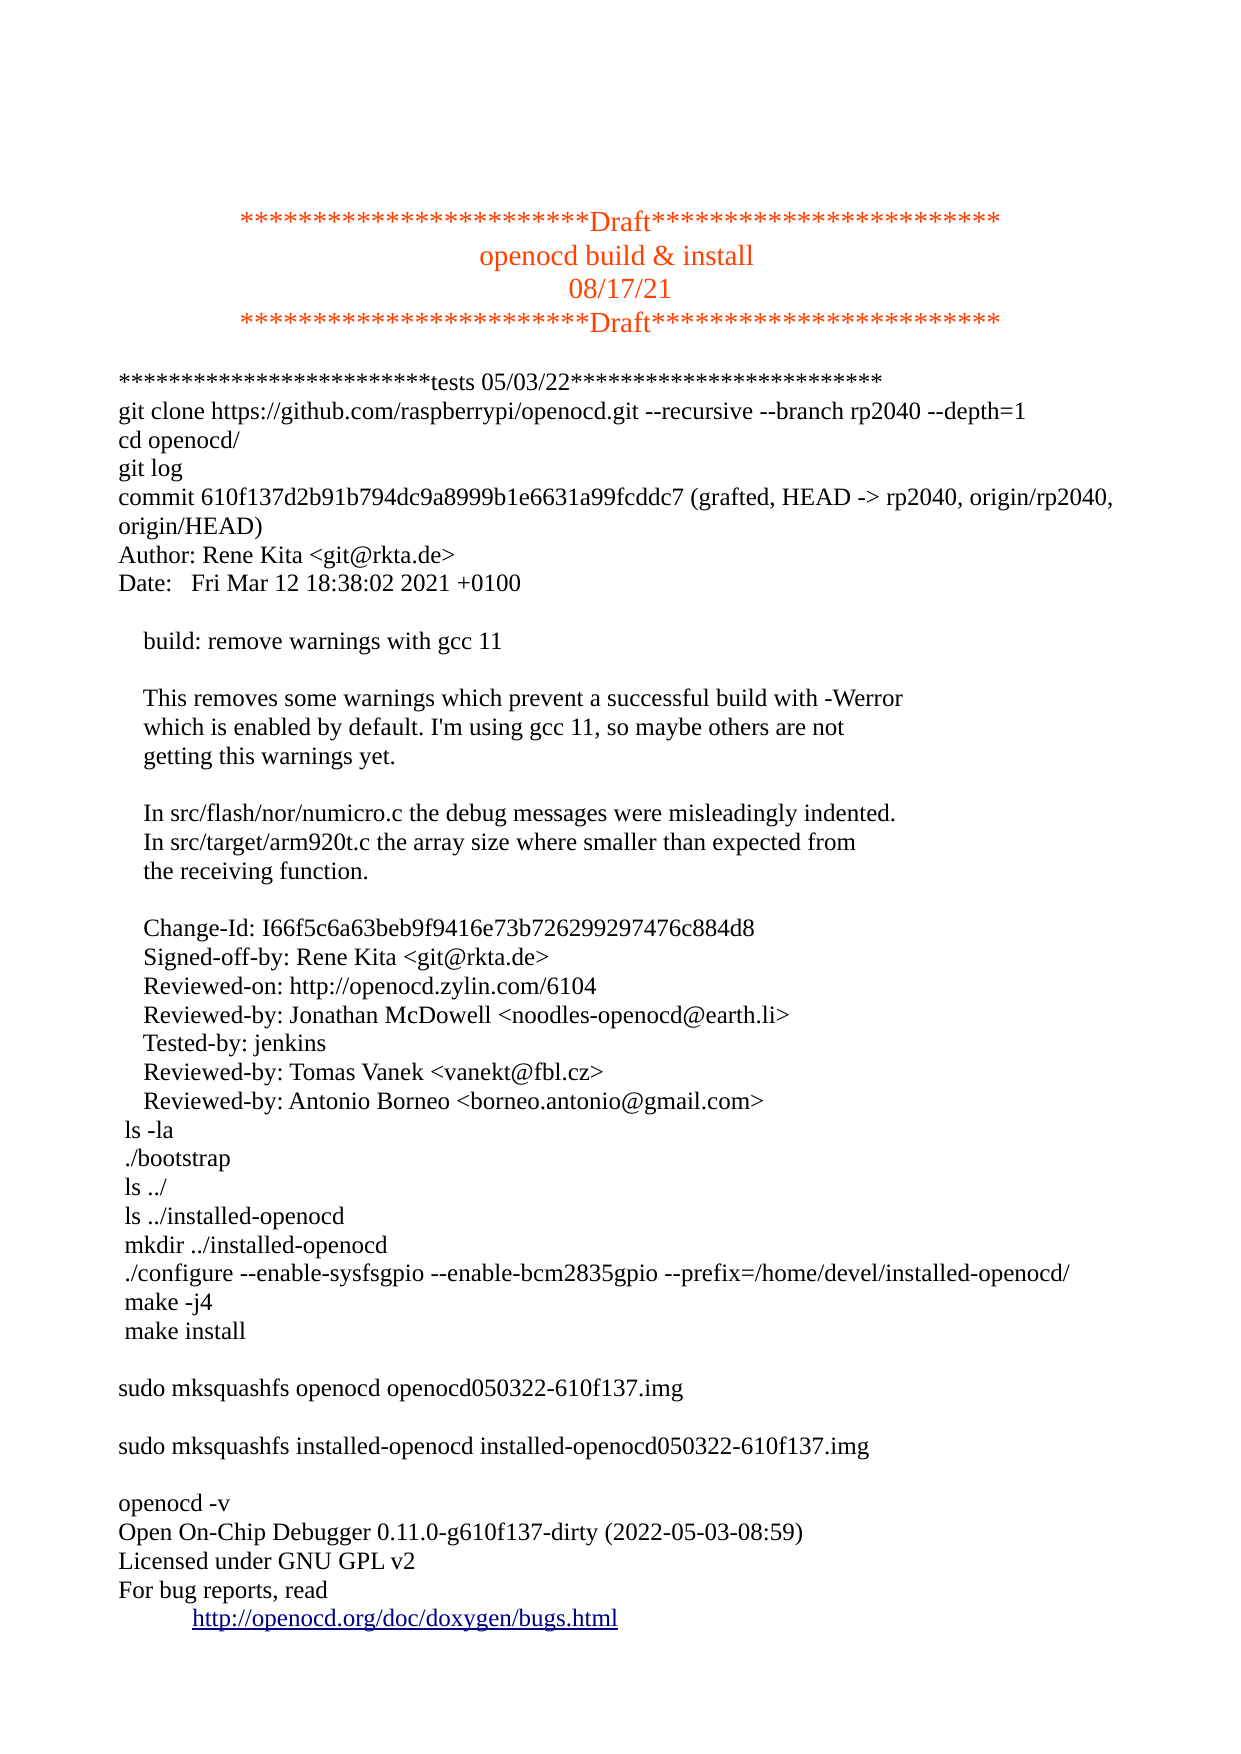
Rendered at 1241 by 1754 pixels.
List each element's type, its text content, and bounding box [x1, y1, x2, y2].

text which is enabled by default. I'm using gcc 11, so maybe others are not [118, 712, 1122, 741]
text commit 610f137d2b91b794dc9a8999b1e6631a99fcddc7 (grafted, HEAD -> rp2040, origin/rp2040, origin/HEAD) [118, 482, 1122, 540]
text Signed-off-by: Rene Kita <git@rkta.de> [118, 942, 1122, 971]
text Reviewed-by: Tomas Vanek <vanekt@fbl.cz> [118, 1057, 1122, 1086]
text ************************Draft************************ [118, 305, 1122, 338]
text ls ../installed-openocd [118, 1201, 1122, 1230]
text ./bootstrap [118, 1143, 1122, 1172]
text cd openocd/ [118, 425, 1122, 453]
text mkdir ../installed-openocd [118, 1230, 1122, 1258]
text Open On-Chip Debugger 0.11.0-g610f137-dirty (2022-05-03-08:59) [118, 1517, 1122, 1546]
text getting this warnings yet. [118, 741, 1122, 770]
text openocd build & install [118, 238, 1122, 271]
text Tested-by: jenkins [118, 1028, 1122, 1057]
text In src/target/arm920t.c the array size where smaller than expected from [118, 827, 1122, 856]
text For bug reports, read [118, 1575, 1122, 1603]
text sudo mksquashfs installed-openocd installed-openocd050322-610f137.img [118, 1431, 1122, 1460]
text *************************tests 05/03/22************************* [118, 367, 1122, 396]
text git clone https://github.com/raspberrypi/openocd.git --recursive --branch rp2040 --depth=1 [118, 396, 1122, 425]
text ls ../ [118, 1172, 1122, 1201]
text Date: Fri Mar 12 18:38:02 2021 +0100 [118, 568, 1122, 597]
text make -j4 [118, 1287, 1122, 1316]
text In src/flash/nor/numicro.c the debug messages were misleadingly indented. [118, 798, 1122, 827]
text the receiving function. [118, 856, 1122, 885]
text ************************Draft************************ [118, 204, 1122, 238]
text sudo mksquashfs openocd openocd050322-610f137.img [118, 1373, 1122, 1402]
text Reviewed-on: http://openocd.zylin.com/6104 [118, 971, 1122, 1000]
text Reviewed-by: Jonathan McDowell <noodles-openocd@earth.li> [118, 1000, 1122, 1028]
text ls -la [118, 1115, 1122, 1143]
text make install [118, 1316, 1122, 1345]
text Reviewed-by: Antonio Borneo <borneo.antonio@gmail.com> [118, 1086, 1122, 1115]
text http://openocd.org/doc/doxygen/bugs.html [118, 1603, 1122, 1632]
text Change-Id: I66f5c6a63beb9f9416e73b726299297476c884d8 [118, 913, 1122, 942]
text ./configure --enable-sysfsgpio --enable-bcm2835gpio --prefix=/home/devel/installed-openocd/ [118, 1258, 1122, 1287]
text This removes some warnings which prevent a successful build with -Werror [118, 683, 1122, 712]
text Licensed under GNU GPL v2 [118, 1546, 1122, 1575]
text Author: Rene Kita <git@rkta.de> [118, 540, 1122, 568]
text git log [118, 453, 1122, 482]
text openocd -v [118, 1488, 1122, 1517]
text 08/17/21 [118, 271, 1122, 305]
text build: remove warnings with gcc 11 [118, 626, 1122, 655]
